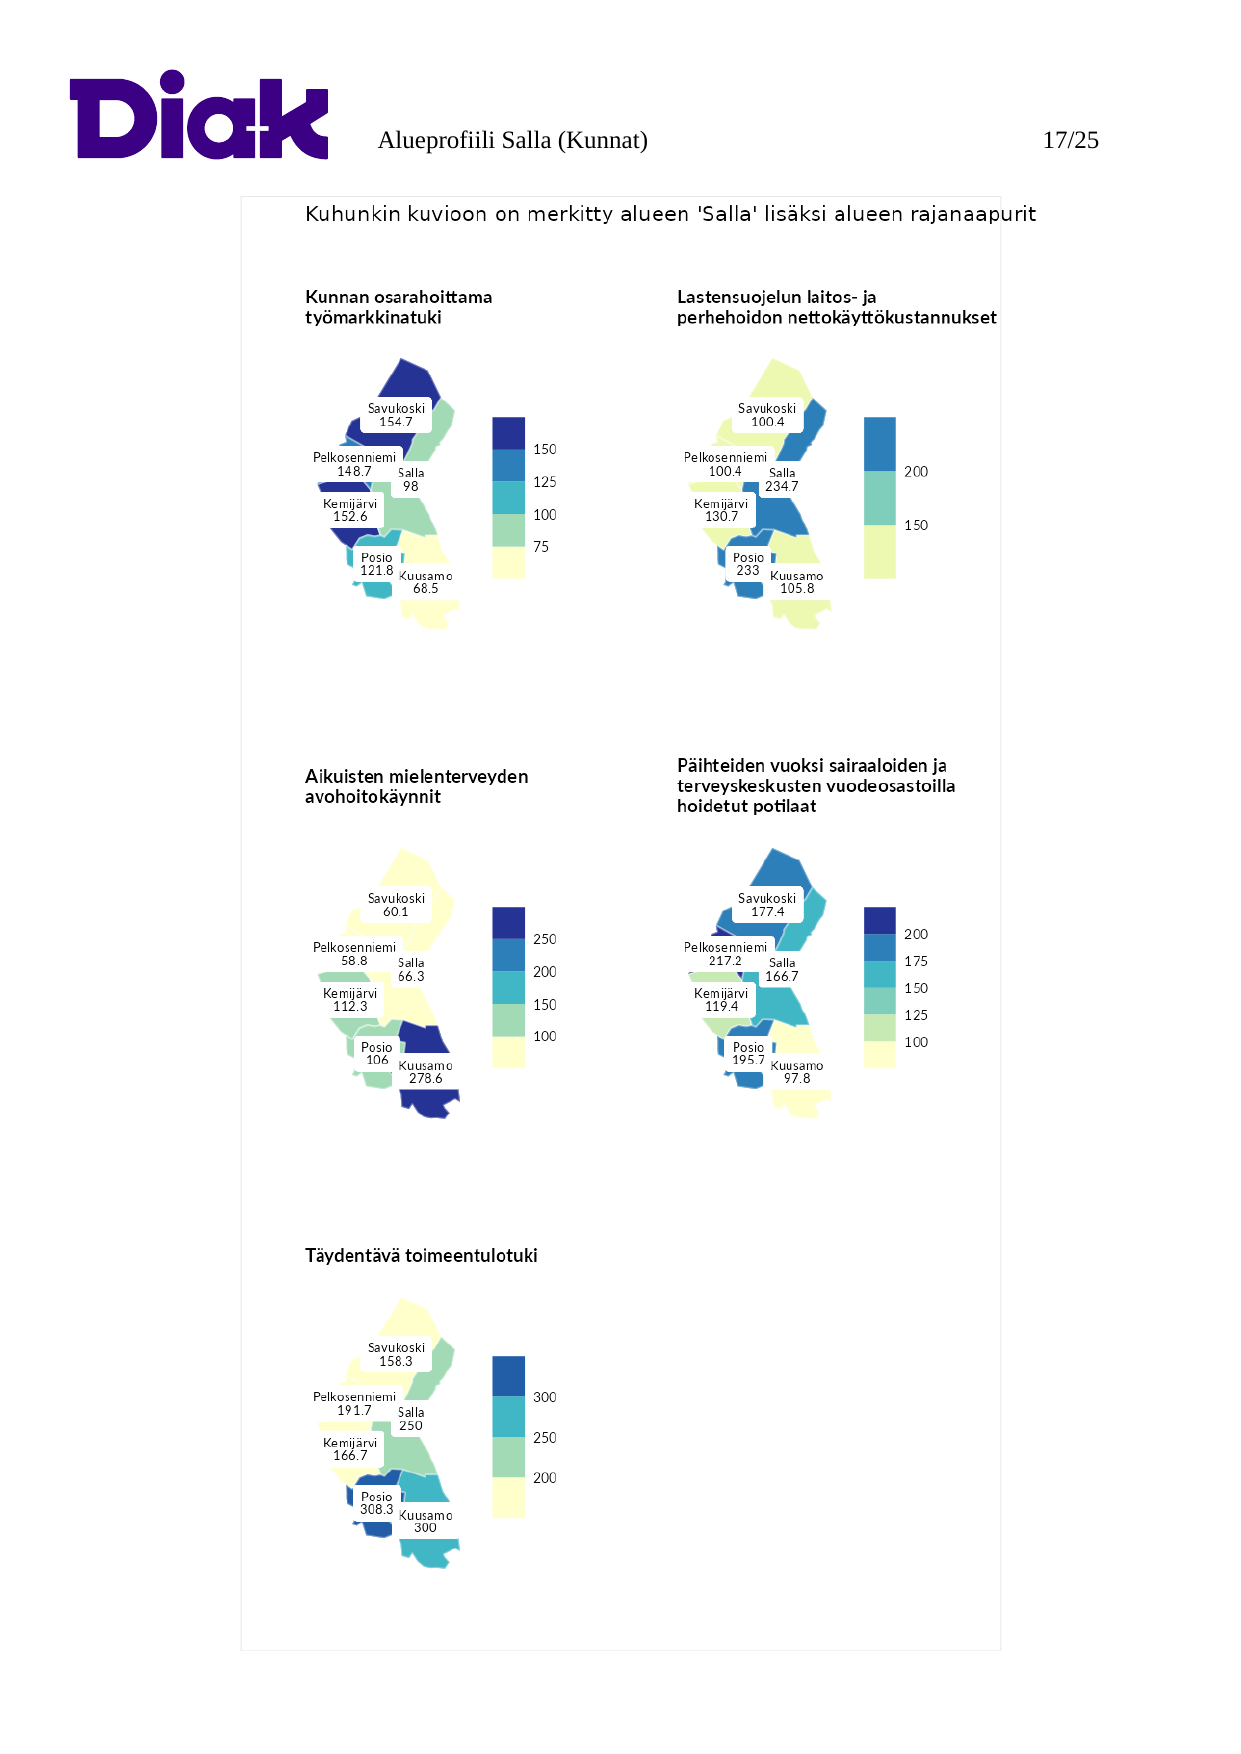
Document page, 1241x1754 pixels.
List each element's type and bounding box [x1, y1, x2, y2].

picture [61, 196, 1179, 1651]
